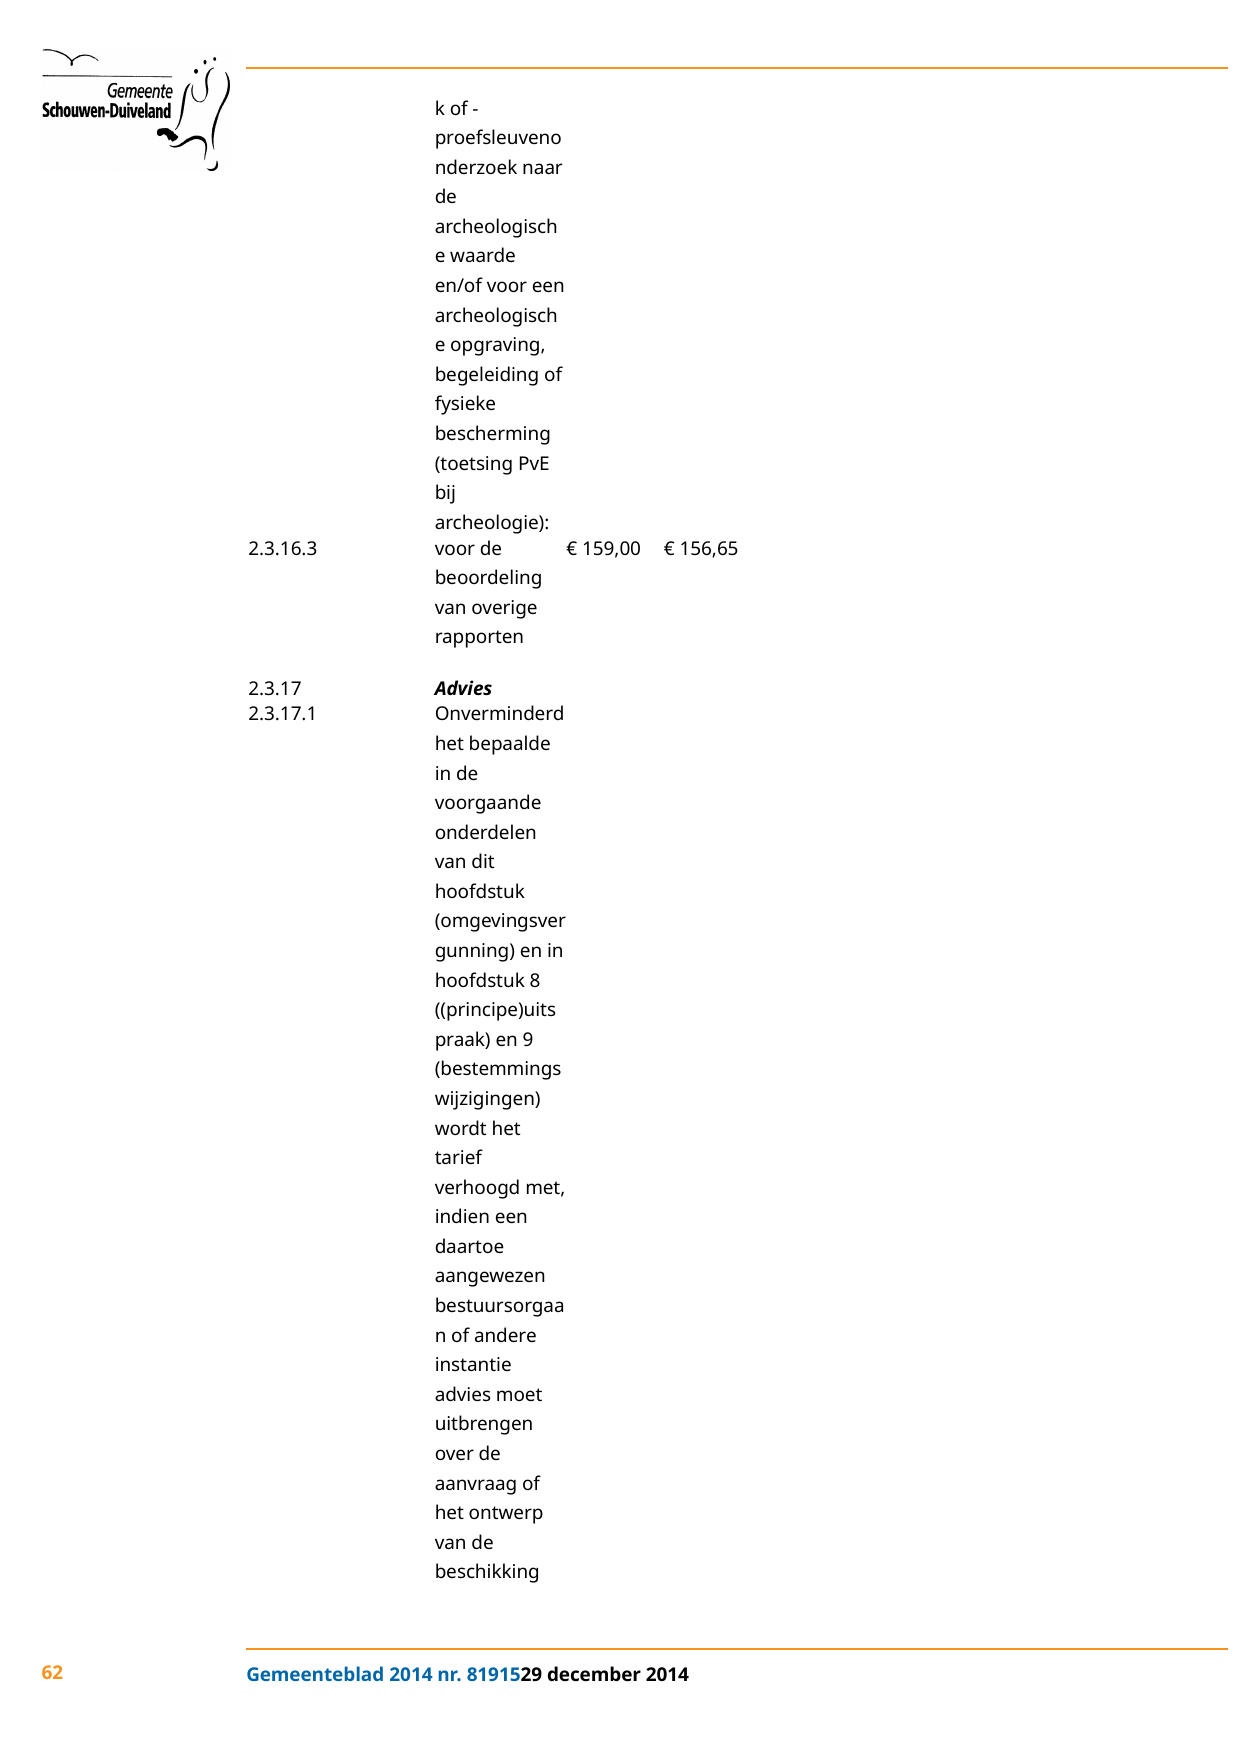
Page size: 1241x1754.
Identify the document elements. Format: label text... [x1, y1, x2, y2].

table_cell [859, 95, 956, 535]
table_cell [1054, 535, 1152, 649]
table_cell [761, 701, 859, 1584]
table_cell [761, 649, 859, 675]
table_cell [859, 701, 956, 1584]
table_cell Onverminderd het bepaalde in de voorgaande onderdelen van dit hoofdstuk (omgevingsvergunning) en in hoofdstuk 8 ((principe)uitspraak) en 9 (bestemmingswijzigingen) wordt het tarief verhoogd met, indien een daartoe aangewezen bestuursorgaan of andere instantie advies moet uitbrengen over de aanvraag of het ontwerp van de beschikking [435, 701, 566, 1584]
table_cell 2.3.16.3 [248, 535, 434, 649]
table_cell voor de beoordeling van overige rapporten [435, 535, 566, 649]
table_cell [566, 675, 664, 701]
table_cell [859, 675, 956, 701]
table_cell [1054, 95, 1152, 535]
table_cell [956, 95, 1054, 535]
table_cell [664, 95, 761, 535]
table_cell [956, 649, 1054, 675]
table_cell [566, 649, 664, 675]
table_cell [664, 701, 761, 1584]
table_cell [566, 701, 664, 1584]
table_cell 2.3.17.1 [248, 701, 434, 1584]
table_cell [859, 649, 956, 675]
picture [41, 47, 231, 172]
table_cell [1054, 701, 1152, 1584]
table_cell [1054, 675, 1152, 701]
table_cell k of -proefsleuvenonderzoek naar de archeologische waarde en/of voor een archeologische opgraving, begeleiding of fysieke bescherming (toetsing PvE bij archeologie): [435, 95, 566, 535]
table_cell [248, 95, 434, 535]
table_cell [1054, 649, 1152, 675]
table_cell [761, 535, 859, 649]
table_cell 2.3.17 [248, 675, 434, 701]
table_cell Advies [435, 675, 566, 701]
table_cell [761, 95, 859, 535]
table_cell [761, 675, 859, 701]
table_cell € 156,65 [664, 535, 761, 649]
table_cell [859, 535, 956, 649]
table_cell [956, 675, 1054, 701]
table_cell [956, 535, 1054, 649]
table_cell € 159,00 [566, 535, 664, 649]
table_cell [435, 649, 566, 675]
table_cell [248, 649, 434, 675]
table_cell [664, 675, 761, 701]
table_cell [956, 701, 1054, 1584]
table_cell [566, 95, 664, 535]
table_cell [664, 649, 761, 675]
